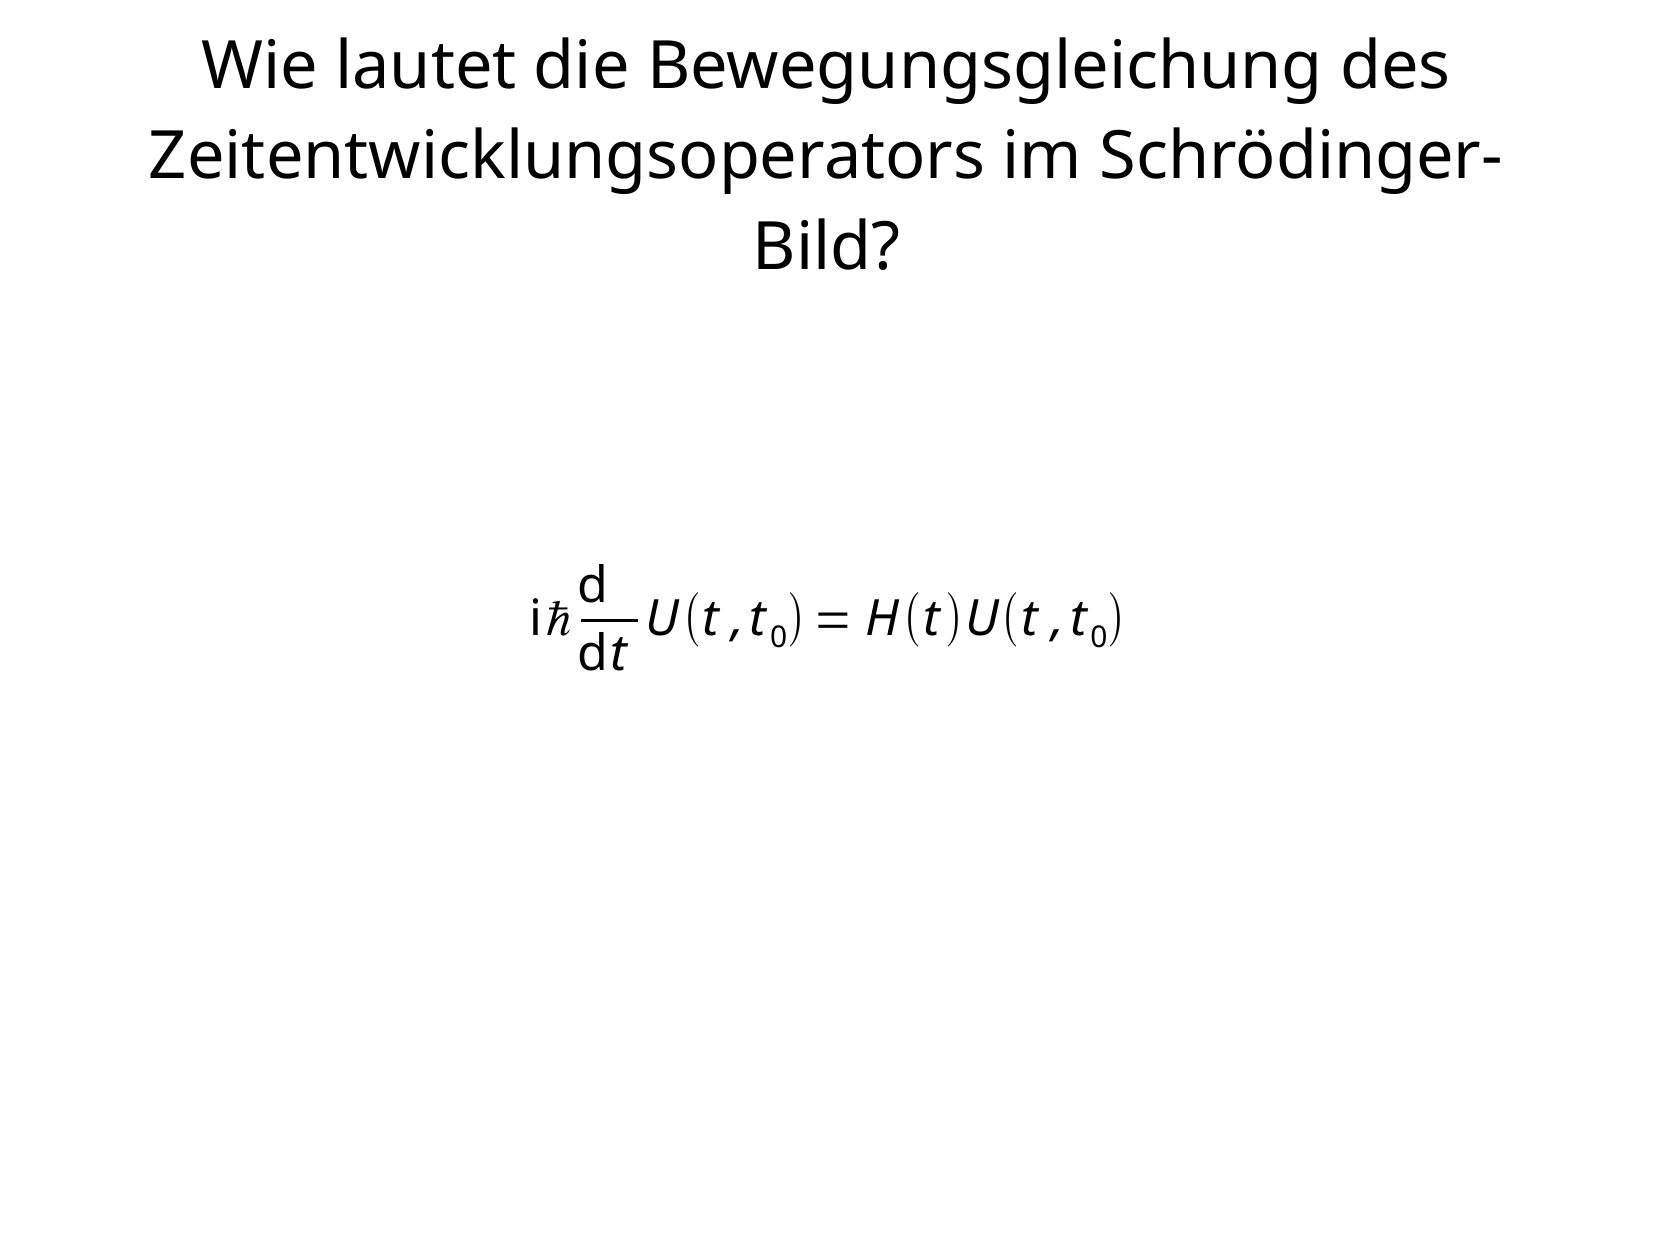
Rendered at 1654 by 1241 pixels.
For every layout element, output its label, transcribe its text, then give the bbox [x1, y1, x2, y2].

chart [523, 555, 1131, 685]
title Wie lautet die Bewegungsgleichung des Zeitentwicklungsoperators im Schrödinger-Bild? [82, 49, 1571, 257]
